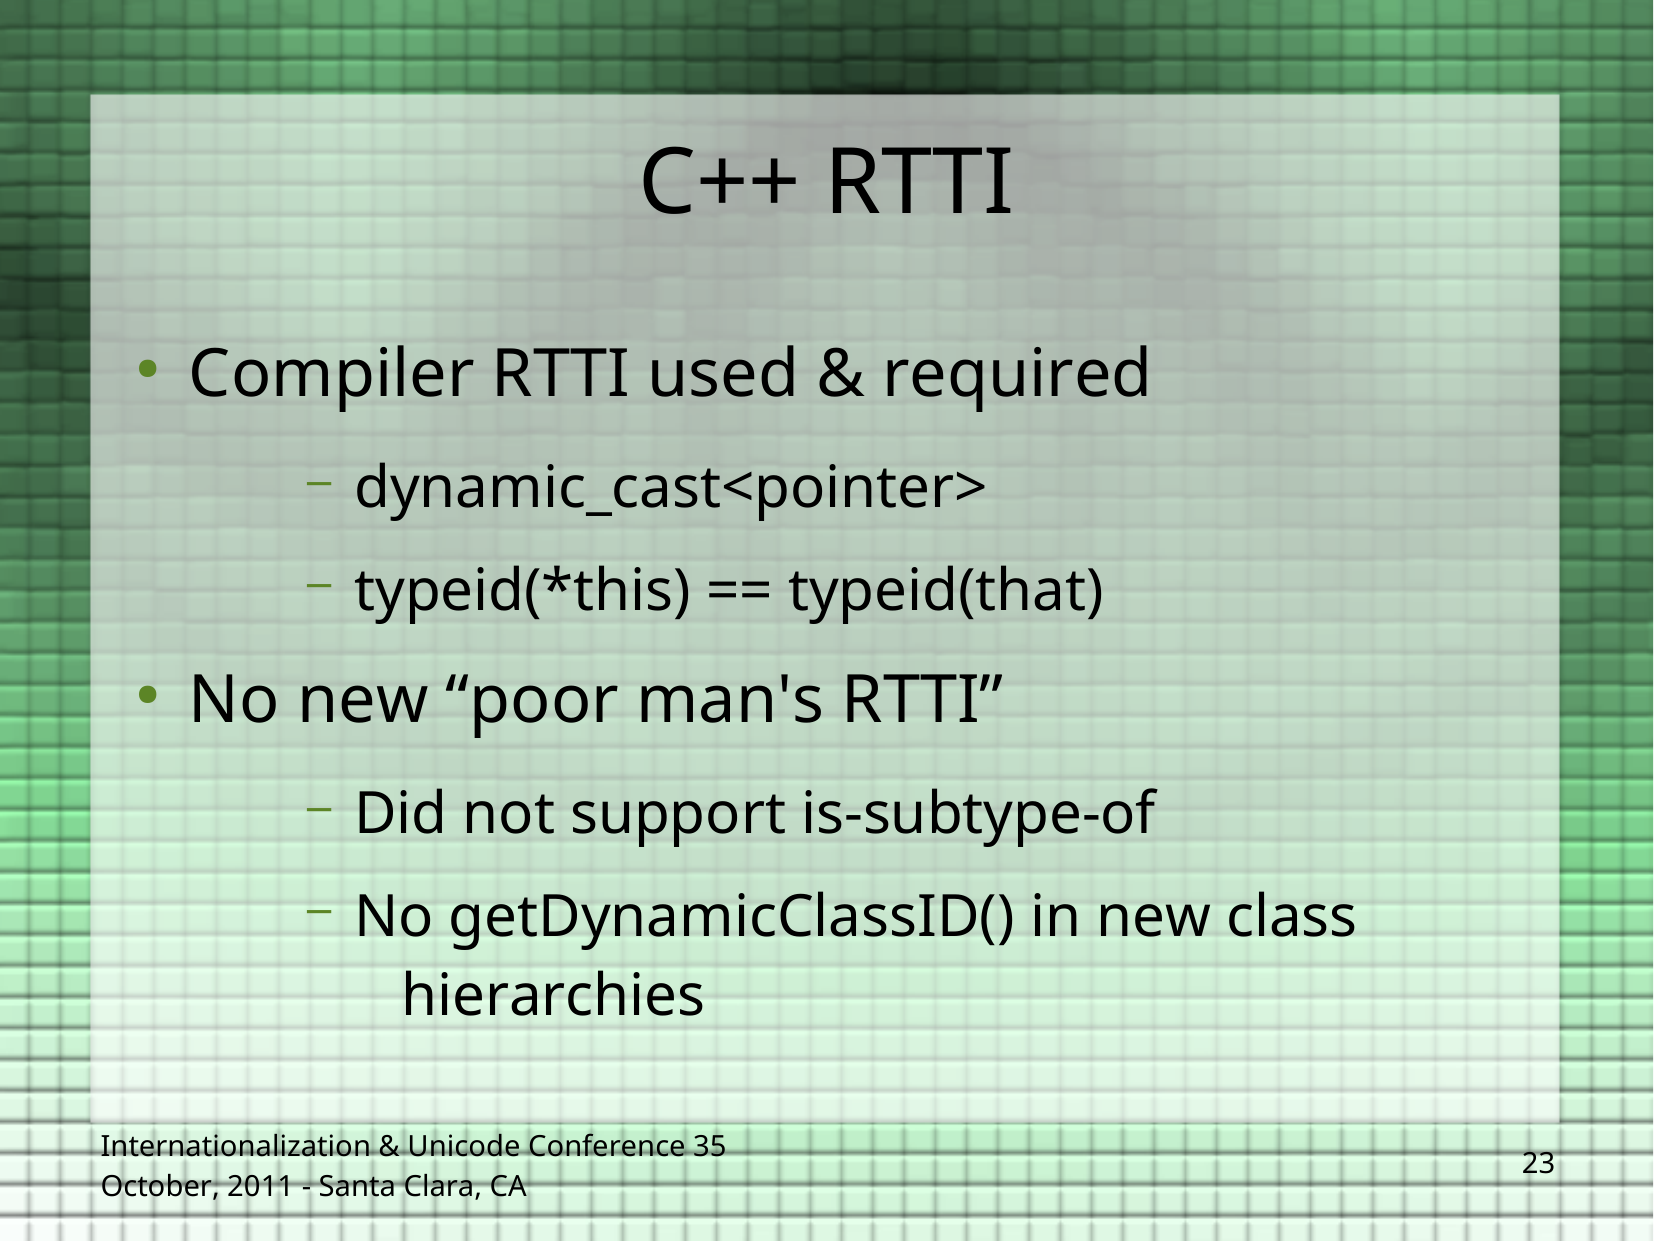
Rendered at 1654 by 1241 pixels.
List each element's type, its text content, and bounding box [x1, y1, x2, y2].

picture [0, 0, 1654, 1241]
list Compiler RTTI used & required dynamic_cast<pointer> typeid(*this) == typeid(that) No new “poor man's RTTI” Did not support is-subtype-of No getDynamicClassID() in new class hierarchies [118, 324, 1535, 1079]
title C++ RTTI [88, 98, 1565, 259]
